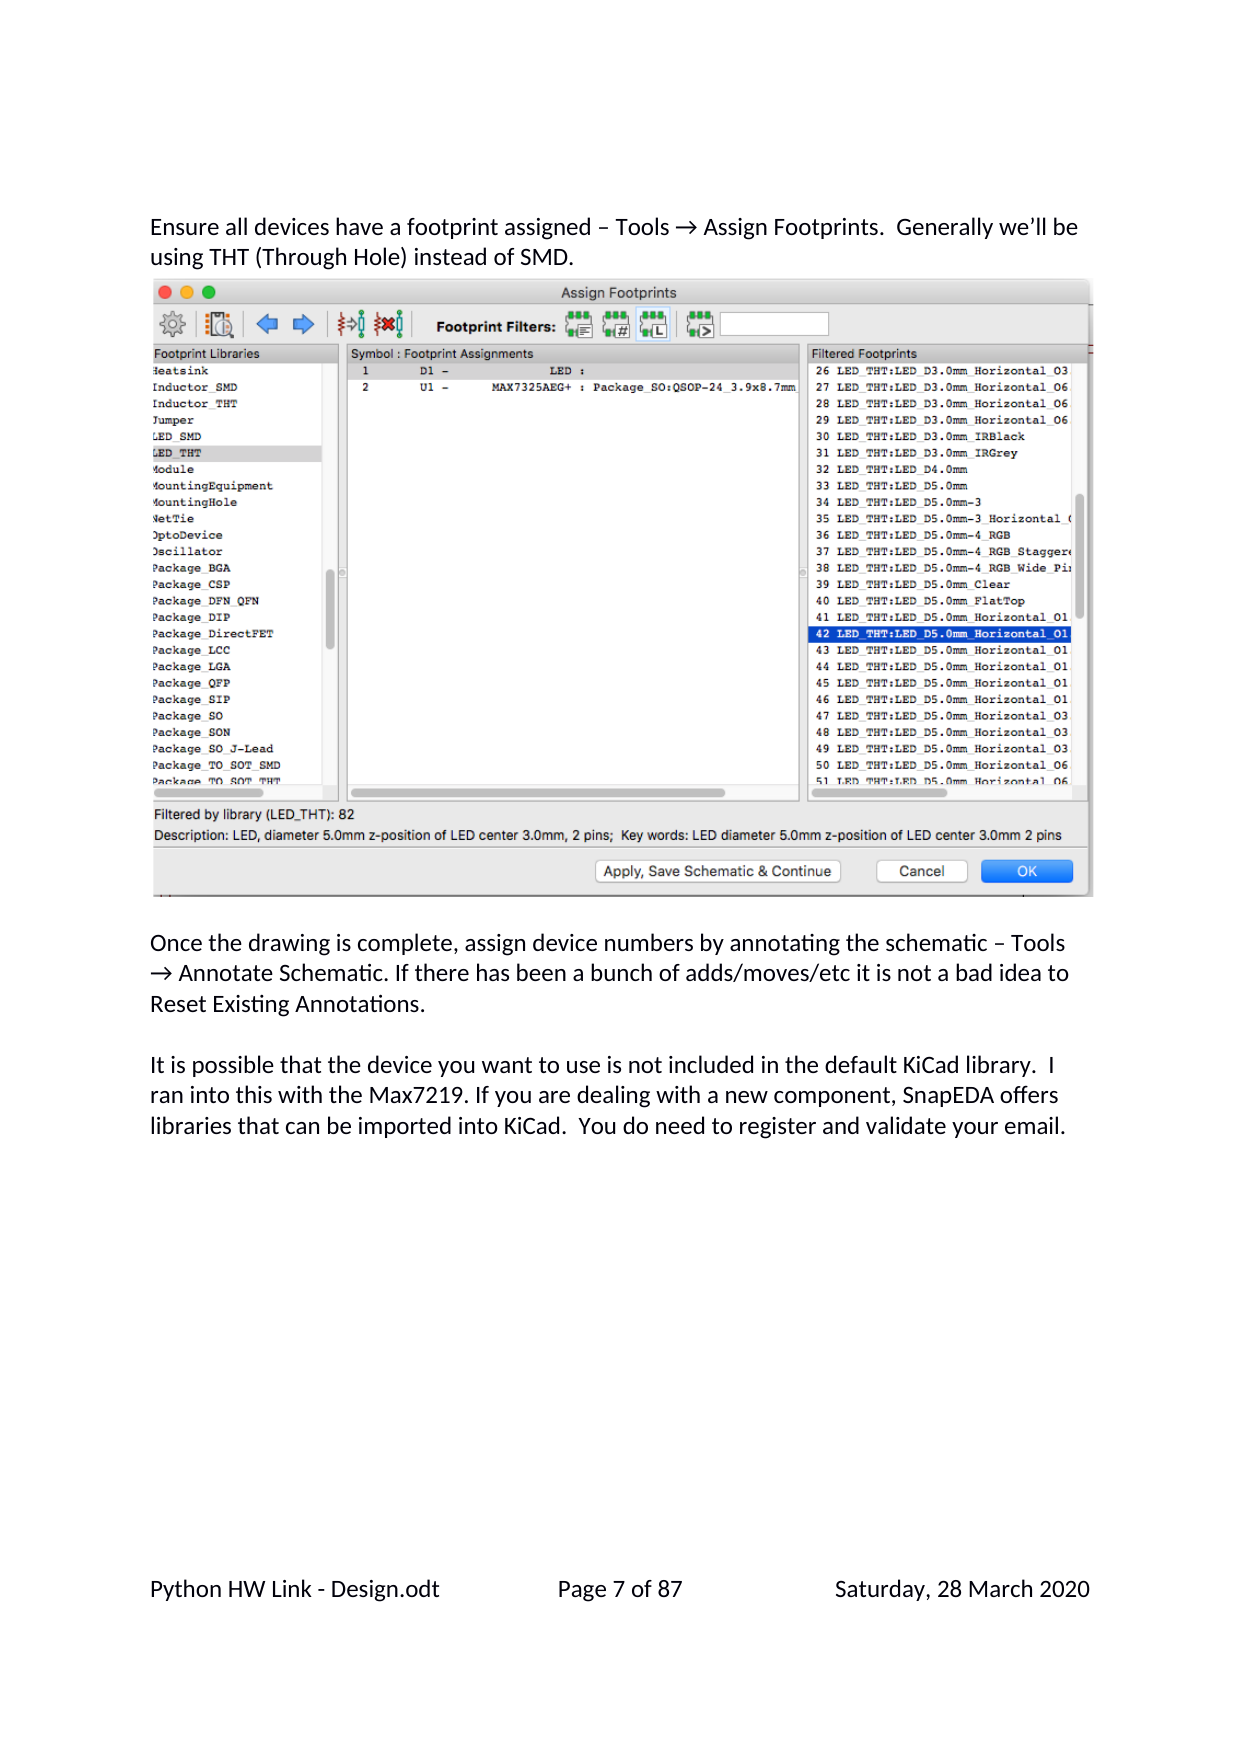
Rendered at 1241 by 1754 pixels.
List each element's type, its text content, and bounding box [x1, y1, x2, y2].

picture [153, 278, 1094, 897]
text Once the drawing is complete, assign device numbers by annotating the schematic – Tools → Annotate Schematic. If there has been a bunch of adds/moves/etc it is not a bad idea to Reset Existing Annotations. [150, 927, 1090, 1018]
text Ensure all devices have a footprint assigned – Tools → Assign Footprints. Generally we’ll be using THT (Through Hole) instead of SMD. [150, 211, 1090, 272]
text It is possible that the device you want to use is not included in the default KiCad library. I ran into this with the Max7219. If you are dealing with a new component, SnapEDA offers libraries that can be imported into KiCad. You do need to register and validate your email. [150, 1049, 1090, 1141]
